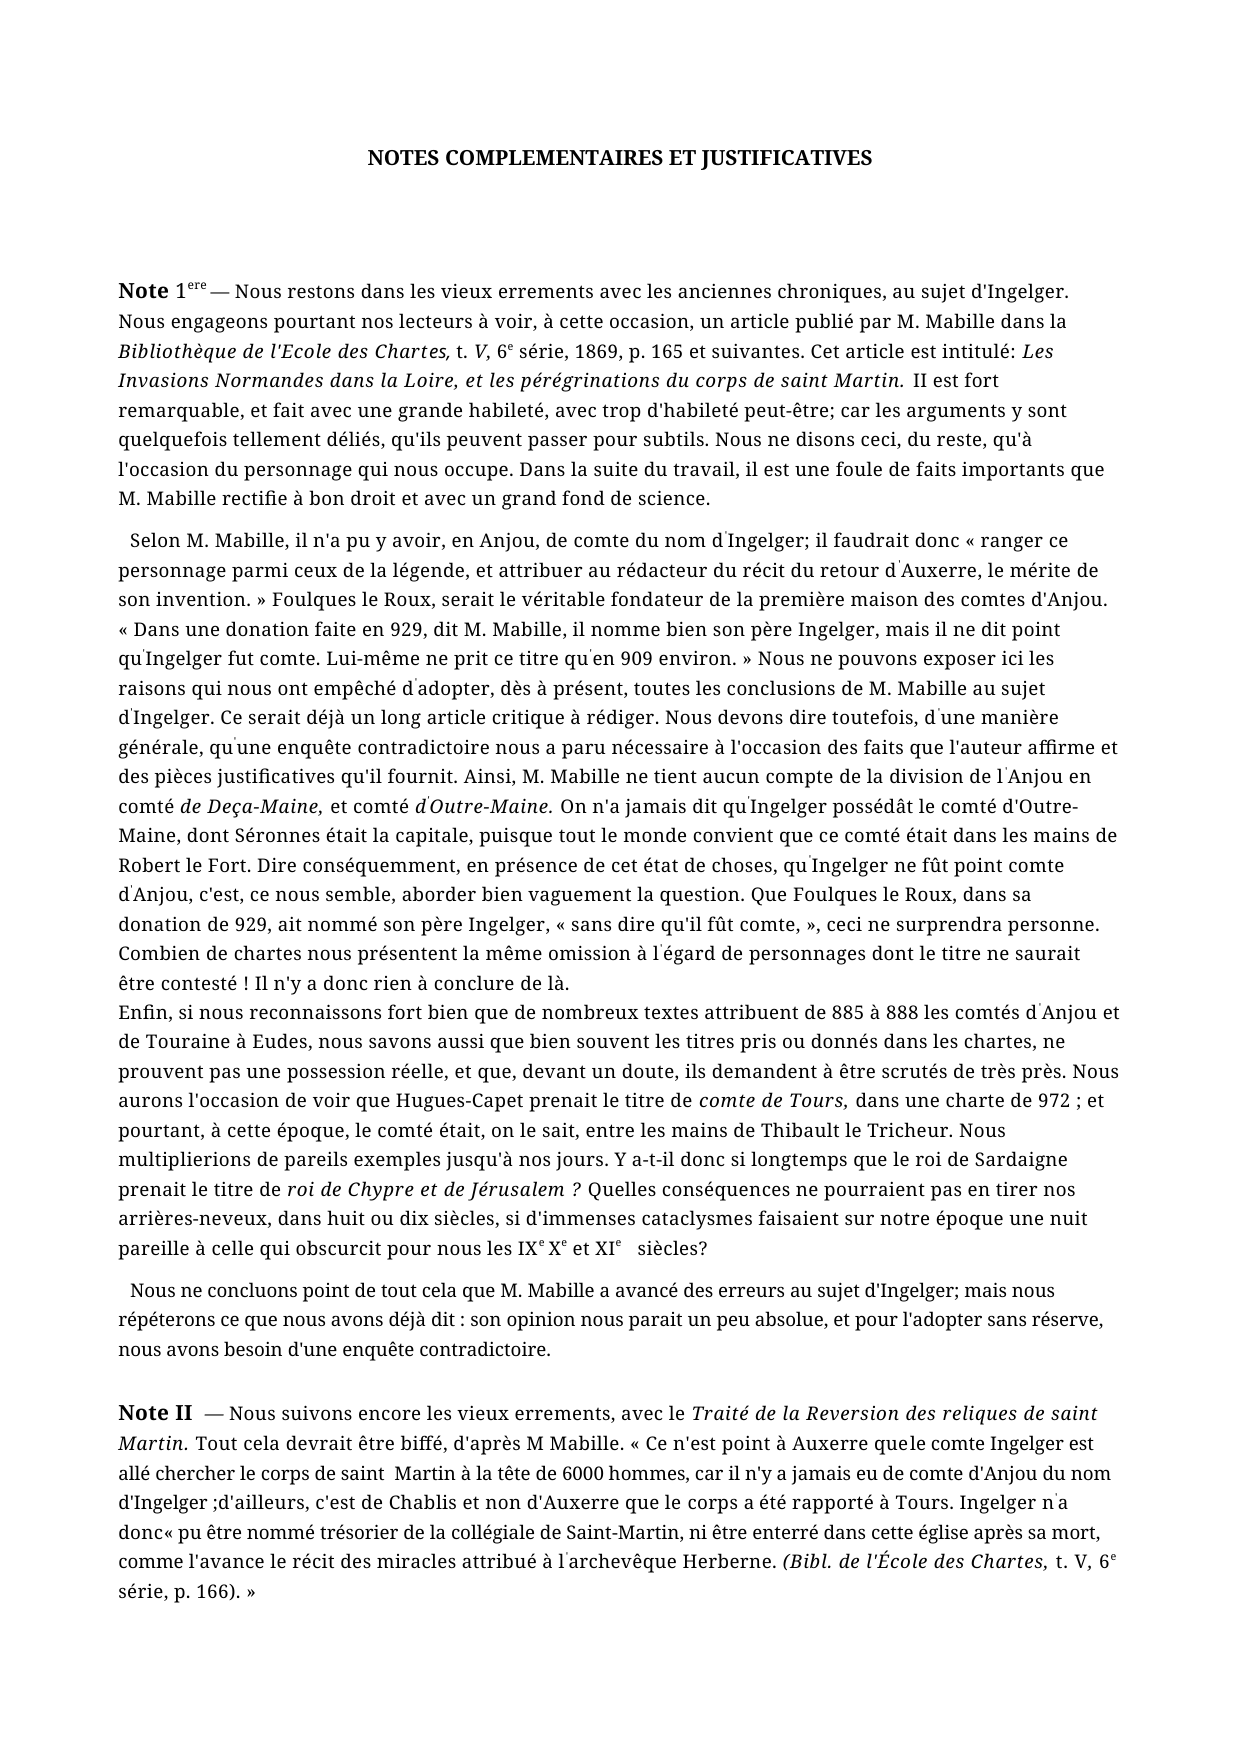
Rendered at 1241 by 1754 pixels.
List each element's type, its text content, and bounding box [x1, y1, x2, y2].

text Selon M. Mabille, il n'a pu y avoir, en Anjou, de comte du nom d'Ingelger; il faudrait donc « ranger ce personnage parmi ceux de la légende, et attribuer au rédacteur du récit du retour d'Auxerre, le mérite de son invention. » Foulques le Roux, serait le véritable fondateur de la première maison des comtes d'Anjou. « Dans une donation faite en 929, dit M. Mabille, il nomme bien son père Ingelger, mais il ne dit point qu'Ingelger fut comte. Lui-même ne prit ce titre qu'en 909 environ. » Nous ne pouvons exposer ici les raisons qui nous ont empêché d'adopter, dès à présent, toutes les conclusions de M. Mabille au sujet d'Ingelger. Ce serait déjà un long article critique à rédiger. Nous devons dire toutefois, d'une manière générale, qu'une enquête contradictoire nous a paru nécessaire à l'occasion des faits que l'auteur affirme et des pièces justificatives qu'il fournit. Ainsi, M. Mabille ne tient aucun compte de la division de l'Anjou en comté de Deça-Maine, et comté d'Outre-Maine. On n'a jamais dit qu'Ingelger possédât le comté d'Outre-Maine, dont Séronnes était la capitale, puisque tout le monde convient que ce comté était dans les mains de Robert le Fort. Dire conséquemment, en présence de cet état de choses, qu'Ingelger ne fût point comte d'Anjou, c'est, ce nous semble, aborder bien vaguement la question. Que Foulques le Roux, dans sa donation de 929, ait nommé son père Ingelger, « sans dire qu'il fût comte, », ceci ne surprendra personne. Combien de chartes nous présentent la même omission à l'égard de personnages dont le titre ne saurait être contesté ! Il n'y a donc rien à conclure de là. Enfin, si nous reconnaissons fort bien que de nombreux textes attribuent de 885 à 888 les comtés d'Anjou et de Touraine à Eudes, nous savons aussi que bien souvent les titres pris ou donnés dans les chartes, ne prouvent pas une possession réelle, et que, devant un doute, ils demandent à être scrutés de très près. Nous aurons l'occasion de voir que Hugues-Capet prenait le titre de comte de Tours, dans une charte de 972 ; et pourtant, à cette époque, le comté était, on le sait, entre les mains de Thibault le Tricheur. Nous multiplierions de pareils exemples jusqu'à nos jours. Y a-t-il donc si longtemps que le roi de Sardaigne prenait le titre de roi de Chypre et de Jérusalem ? Quelles conséquences ne pourraient pas en tirer nos arrières-neveux, dans huit ou dix siècles, si d'immenses cataclysmes faisaient sur notre époque une nuit pareille à celle qui obscurcit pour nous les IXe Xe et XIe siècles? [118, 524, 1122, 1261]
text Nous ne concluons point de tout cela que M. Mabille a avancé des erreurs au sujet d'Ingelger; mais nous répéterons ce que nous avons déjà dit : son opinion nous parait un peu absolue, et pour l'adopter sans réserve, nous avons besoin d'une enquête contradictoire. [118, 1273, 1122, 1362]
subtitle NOTES COMPLEMENTAIRES ET JUSTIFICATIVES [118, 143, 1122, 172]
text Note II — Nous suivons encore les vieux errements, avec le Traité de la Reversion des reliques de saint Martin. Tout cela devrait être biffé, d'après M Mabille. « Ce n'est point à Auxerre quele comte Ingelger est allé chercher le corps de saint Martin à la tête de 6000 hommes, car il n'y a jamais eu de comte d'Anjou du nom d'Ingelger ;d'ailleurs, c'est de Chablis et non d'Auxerre que le corps a été rapporté à Tours. Ingelger n'a donc« pu être nommé trésorier de la collégiale de Saint‑Martin, ni être enterré dans cette église après sa mort, comme l'avance le récit des miracles attribué à l'archevêque Herberne. (Bibl. de l'École des Chartes, t. V, 6e série, p. 166). » [118, 1397, 1122, 1603]
text Note 1ere — Nous restons dans les vieux errements avec les anciennes chroniques, au sujet d'Ingelger. Nous engageons pourtant nos lecteurs à voir, à cette occasion, un article publié par M. Mabille dans la Bibliothèque de l'Ecole des Chartes, t. V, 6e série, 1869, p. 165 et suivantes. Cet article est intitulé: Les Invasions Normandes dans la Loire, et les pérégrinations du corps de saint Martin. II est fort remarquable, et fait avec une grande habileté, avec trop d'habileté peut-être; car les arguments y sont quelquefois tellement déliés, qu'ils peuvent passer pour subtils. Nous ne disons ceci, du reste, qu'à l'occasion du personnage qui nous occupe. Dans la suite du travail, il est une foule de faits importants que M. Mabille rectifie à bon droit et avec un grand fond de science. [118, 275, 1122, 511]
